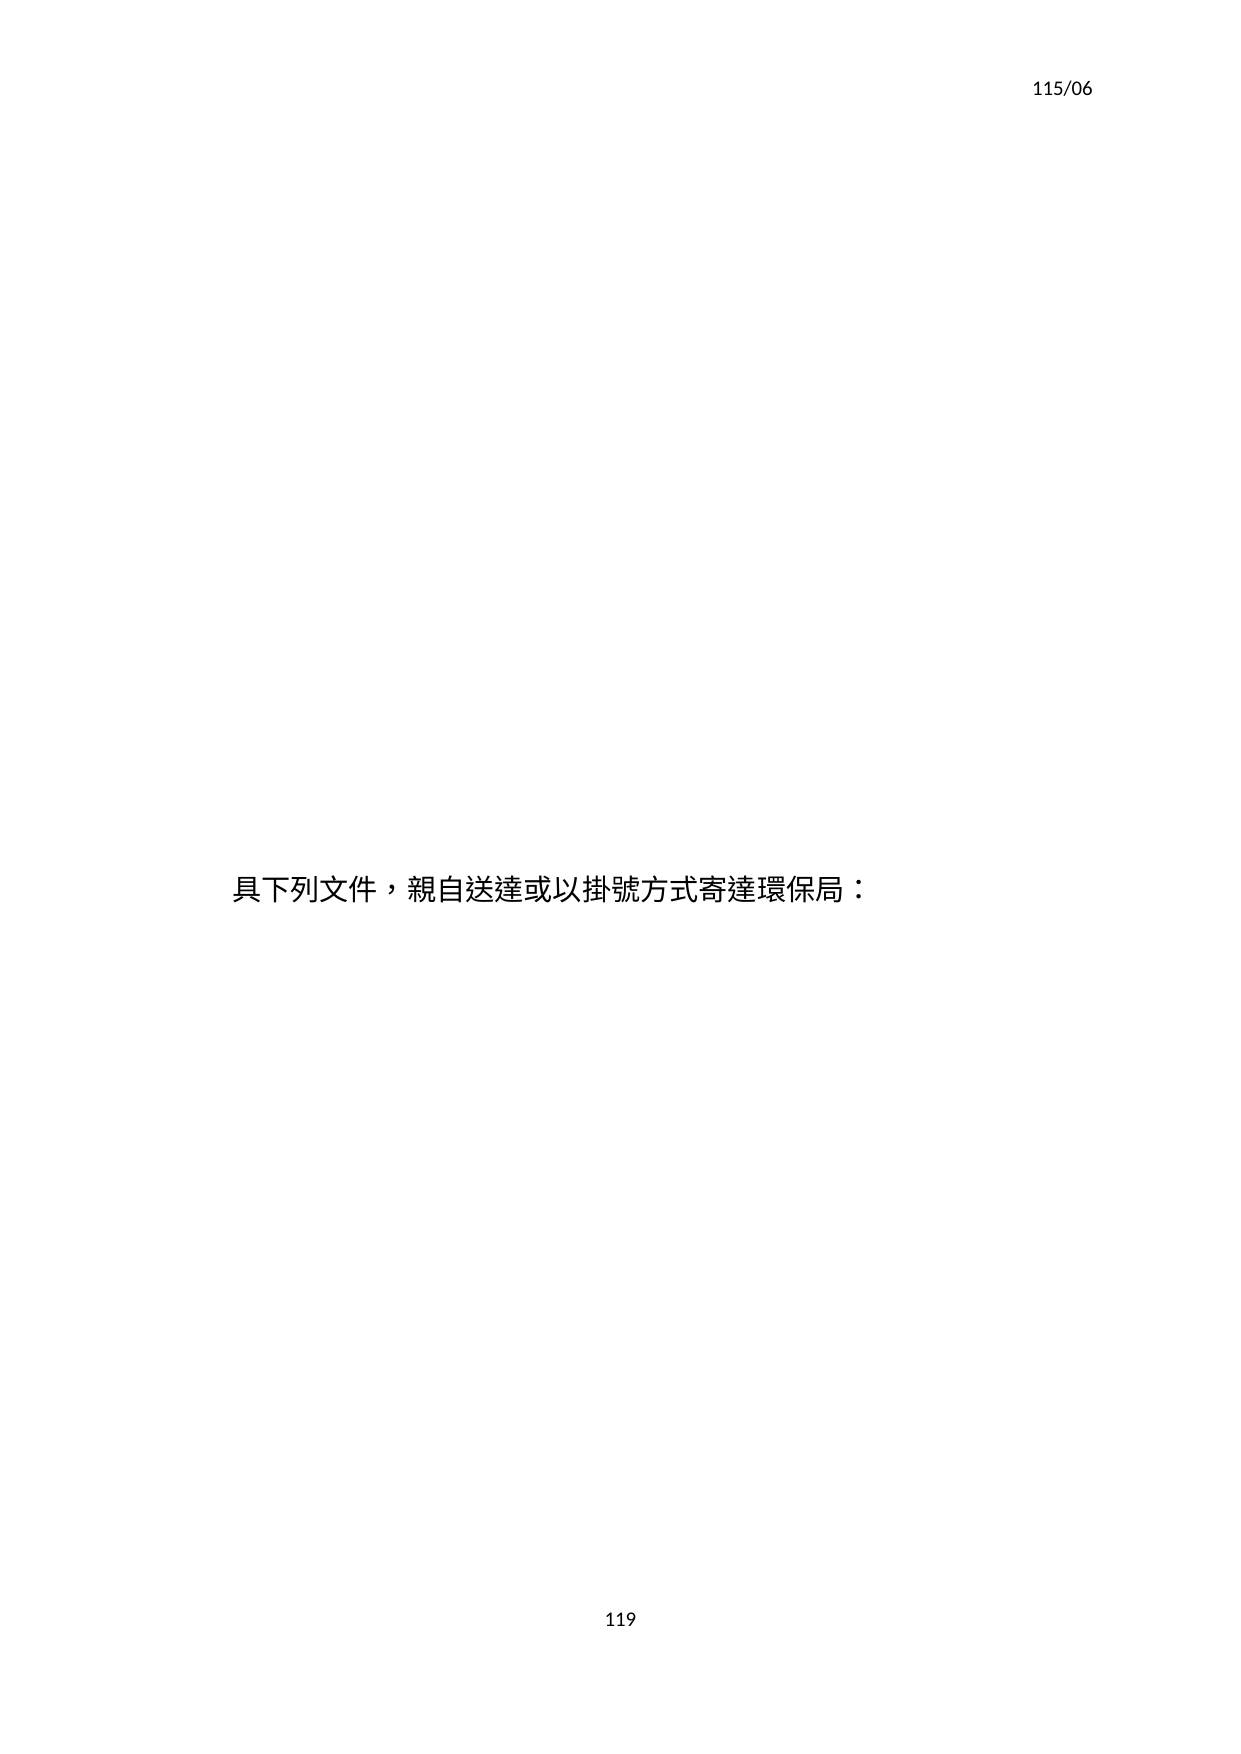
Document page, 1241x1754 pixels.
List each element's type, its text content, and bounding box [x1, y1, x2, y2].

list 具下列文件，親自送達或以掛號方式寄達環保局： [232, 846, 1092, 908]
